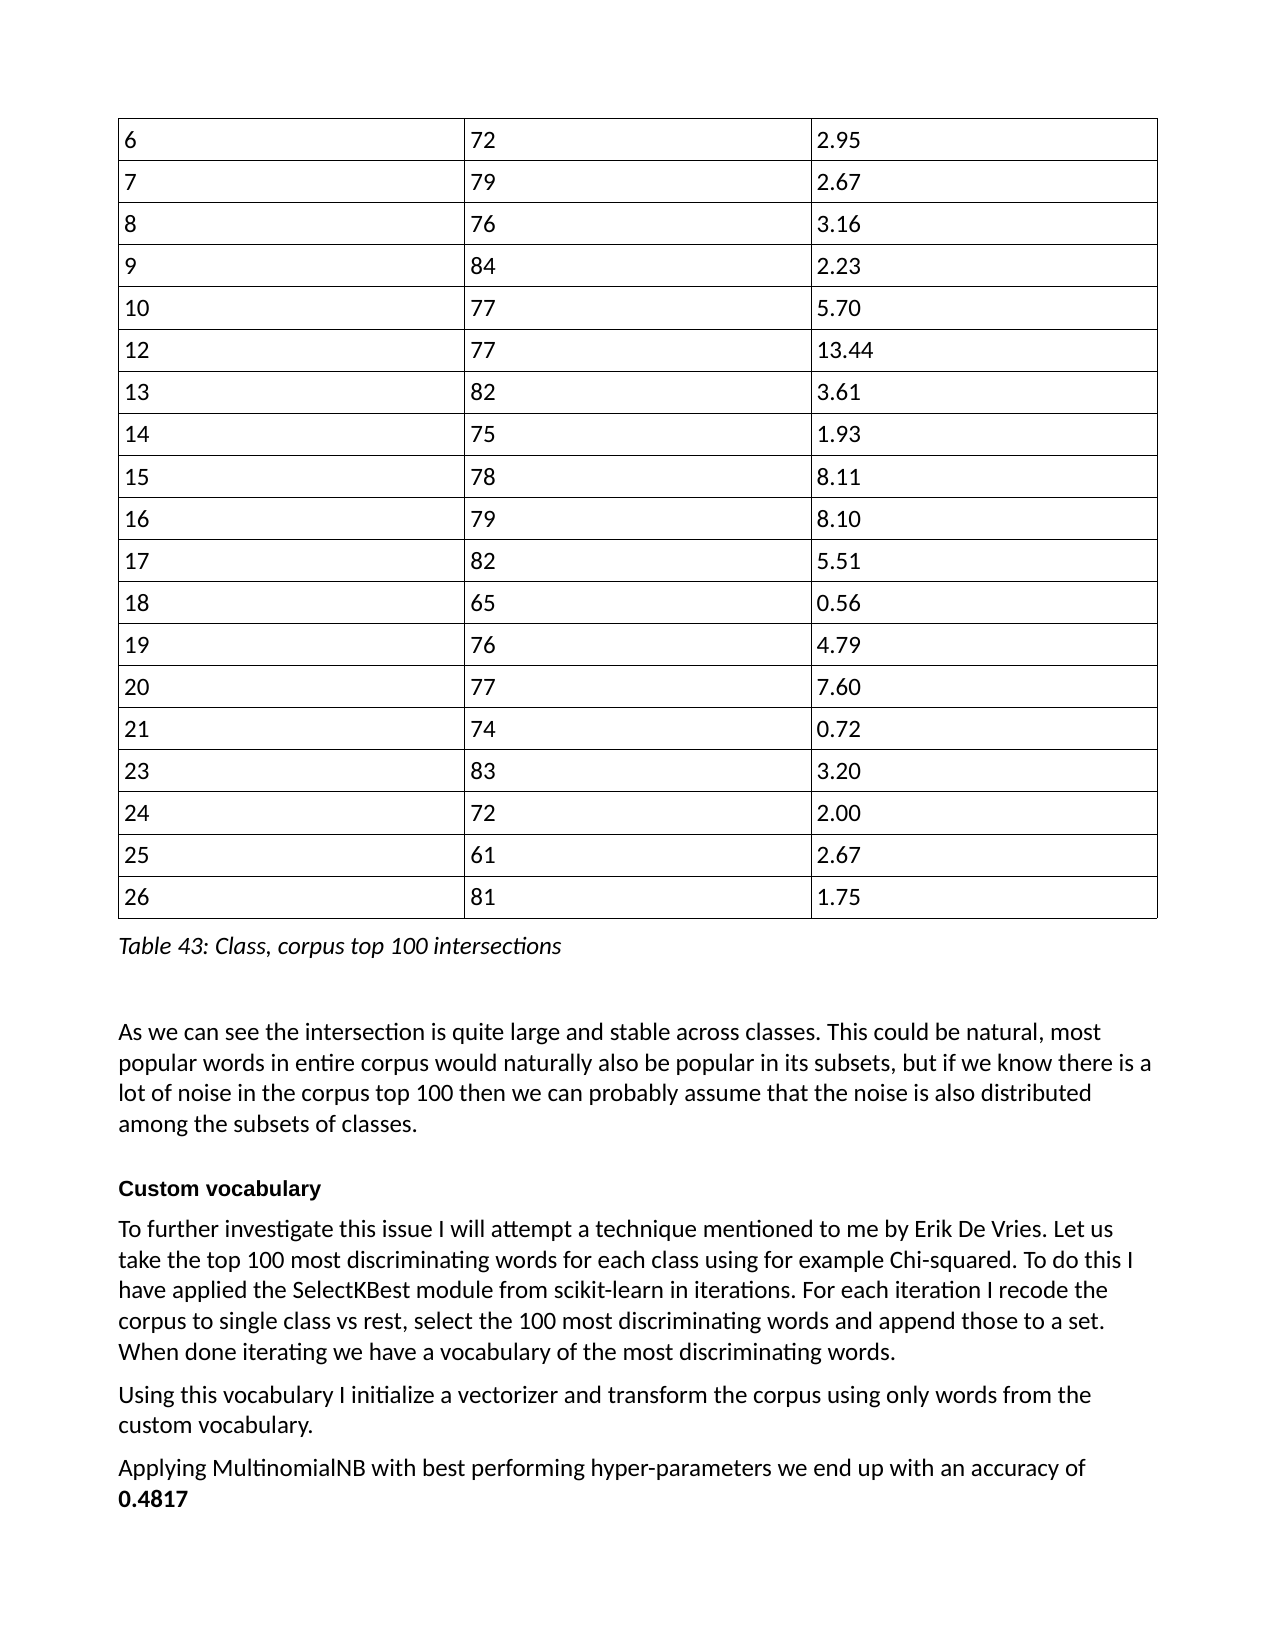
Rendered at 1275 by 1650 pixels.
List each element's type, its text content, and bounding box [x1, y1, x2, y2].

table_cell 15 [119, 456, 464, 497]
table_cell 0.72 [812, 708, 1157, 749]
table_cell 78 [465, 456, 811, 497]
table_cell 83 [465, 750, 811, 791]
table_cell 24 [119, 792, 464, 833]
table_cell 76 [465, 203, 811, 244]
table_cell 8 [119, 203, 464, 244]
table_cell 4.79 [812, 624, 1157, 665]
table_cell 79 [465, 498, 811, 539]
table_cell 77 [465, 287, 811, 328]
table_cell 3.20 [812, 750, 1157, 791]
table_cell 9 [119, 245, 464, 286]
table_cell 76 [465, 624, 811, 665]
text To further investigate this issue I will attempt a technique mentioned to me by Erik De Vries. Let us take the top 100 most discriminating words for each class using for example Chi-squared. To do this I have applied the SelectKBest module from scikit-learn in iterations. For each iteration I recode the corpus to single class vs rest, select the 100 most discriminating words and append those to a set. When done iterating we have a vocabulary of the most discriminating words. [118, 1214, 1157, 1366]
table_cell 6 [119, 119, 464, 160]
table_cell 72 [465, 119, 811, 160]
table_cell 75 [465, 414, 811, 455]
table_cell 2.95 [812, 119, 1157, 160]
table_cell 84 [465, 245, 811, 286]
table_cell 2.00 [812, 792, 1157, 833]
table_cell 77 [465, 666, 811, 707]
table_cell 17 [119, 540, 464, 581]
table_cell 20 [119, 666, 464, 707]
table_cell 16 [119, 498, 464, 539]
table_cell 19 [119, 624, 464, 665]
table_cell 7 [119, 161, 464, 202]
table_cell 82 [465, 372, 811, 413]
table_cell 2.67 [812, 835, 1157, 876]
table_cell 61 [465, 835, 811, 876]
table_cell 74 [465, 708, 811, 749]
table_cell 2.23 [812, 245, 1157, 286]
table_cell 1.93 [812, 414, 1157, 455]
table_cell 25 [119, 835, 464, 876]
table_cell 81 [465, 877, 811, 918]
table_cell 3.61 [812, 372, 1157, 413]
table_cell 23 [119, 750, 464, 791]
table_cell 13 [119, 372, 464, 413]
table_cell 77 [465, 330, 811, 371]
table_cell 18 [119, 582, 464, 623]
text Applying MultinomialNB with best performing hyper-parameters we end up with an accuracy of 0.4817 [118, 1452, 1157, 1513]
table_cell 0.56 [812, 582, 1157, 623]
table_cell 14 [119, 414, 464, 455]
table_cell 21 [119, 708, 464, 749]
table_cell 8.11 [812, 456, 1157, 497]
table_cell 79 [465, 161, 811, 202]
table_cell 5.70 [812, 287, 1157, 328]
table_cell 82 [465, 540, 811, 581]
table_cell 10 [119, 287, 464, 328]
table_cell 3.16 [812, 203, 1157, 244]
table_cell 8.10 [812, 498, 1157, 539]
text Using this vocabulary I initialize a vectorizer and transform the corpus using only words from the custom vocabulary. [118, 1379, 1157, 1440]
text Table 43: Class, corpus top 100 intersections [118, 930, 1157, 961]
table_cell 7.60 [812, 666, 1157, 707]
table_cell 72 [465, 792, 811, 833]
table_cell 65 [465, 582, 811, 623]
table_cell 13.44 [812, 330, 1157, 371]
text As we can see the intersection is quite large and stable across classes. This could be natural, most popular words in entire corpus would naturally also be popular in its subsets, but if we know there is a lot of noise in the corpus top 100 then we can probably assume that the noise is also distributed among the subsets of classes. [118, 1016, 1157, 1138]
subtitle Custom vocabulary [118, 1176, 1157, 1201]
table_cell 5.51 [812, 540, 1157, 581]
table_cell 2.67 [812, 161, 1157, 202]
table_cell 12 [119, 330, 464, 371]
table_cell 26 [119, 877, 464, 918]
table_cell 1.75 [812, 877, 1157, 918]
